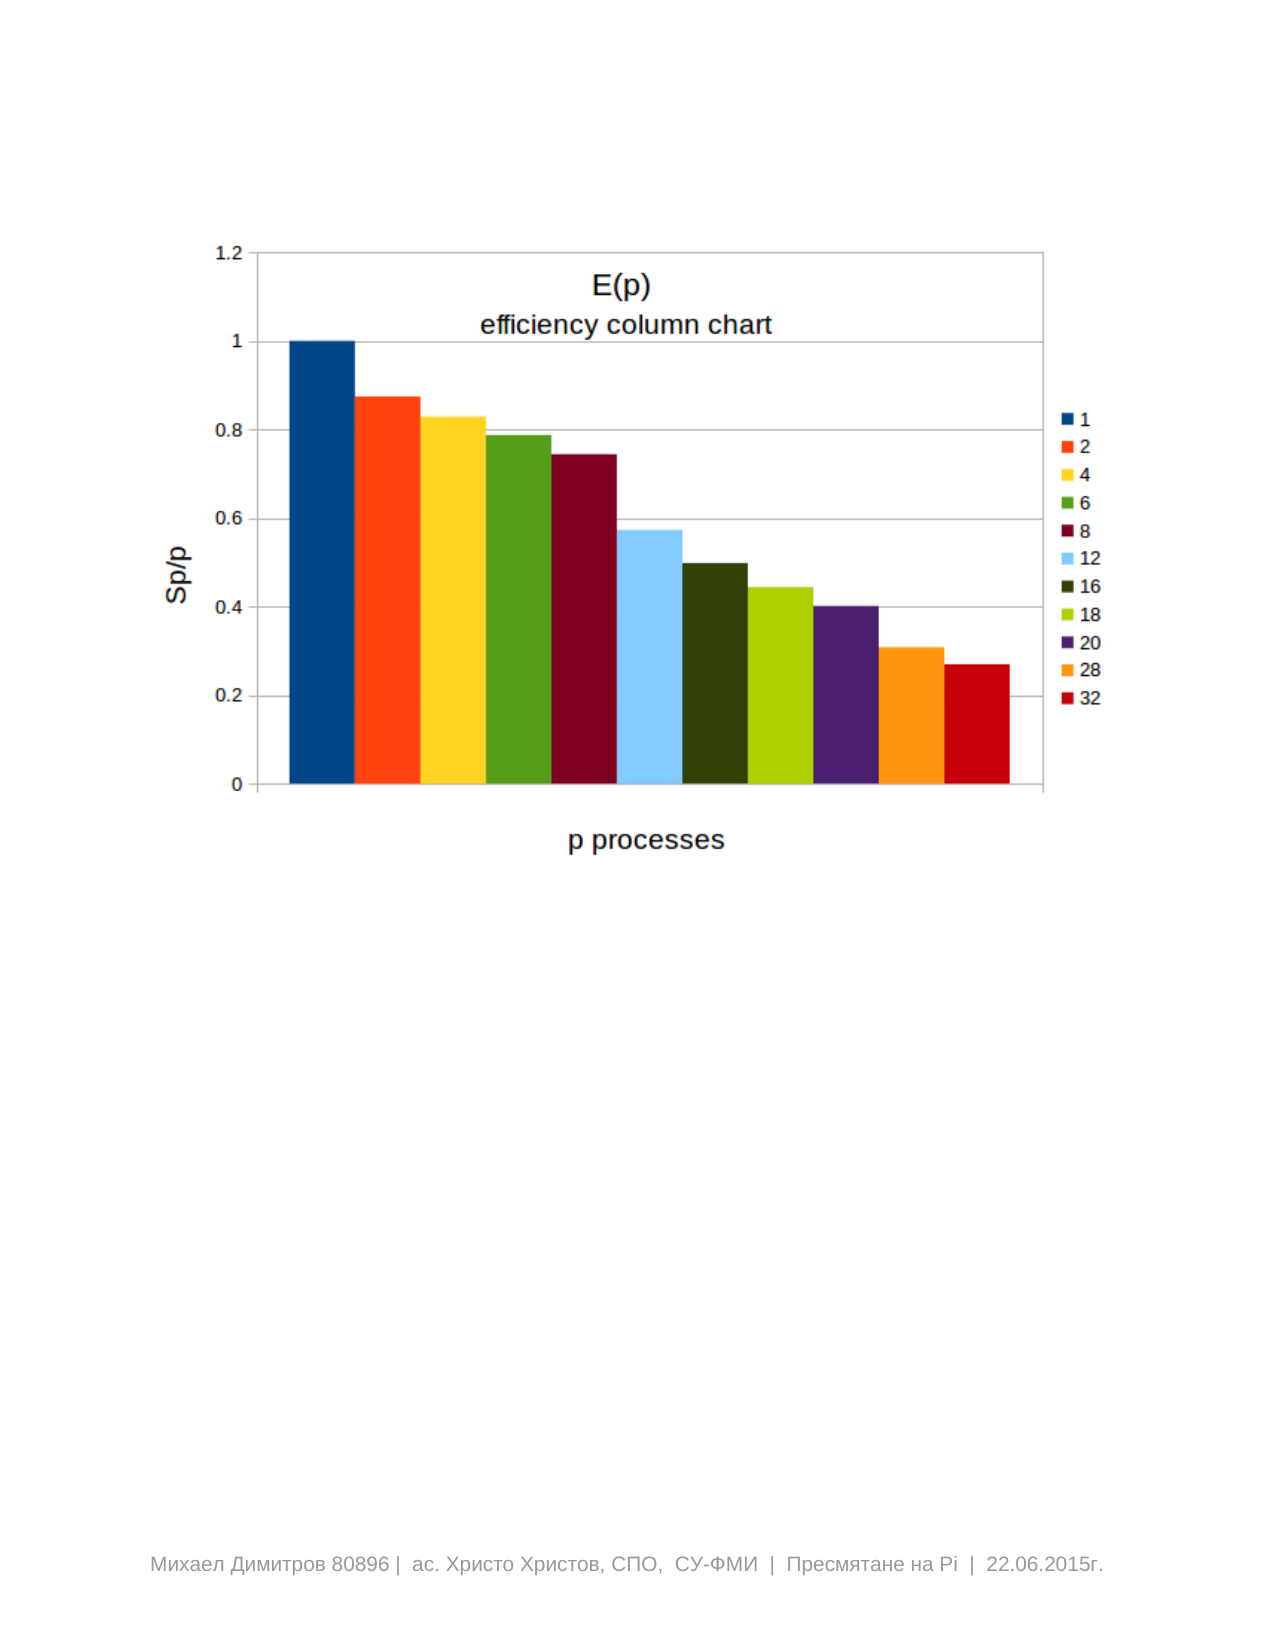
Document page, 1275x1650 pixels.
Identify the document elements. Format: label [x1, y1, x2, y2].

picture [150, 218, 1125, 870]
